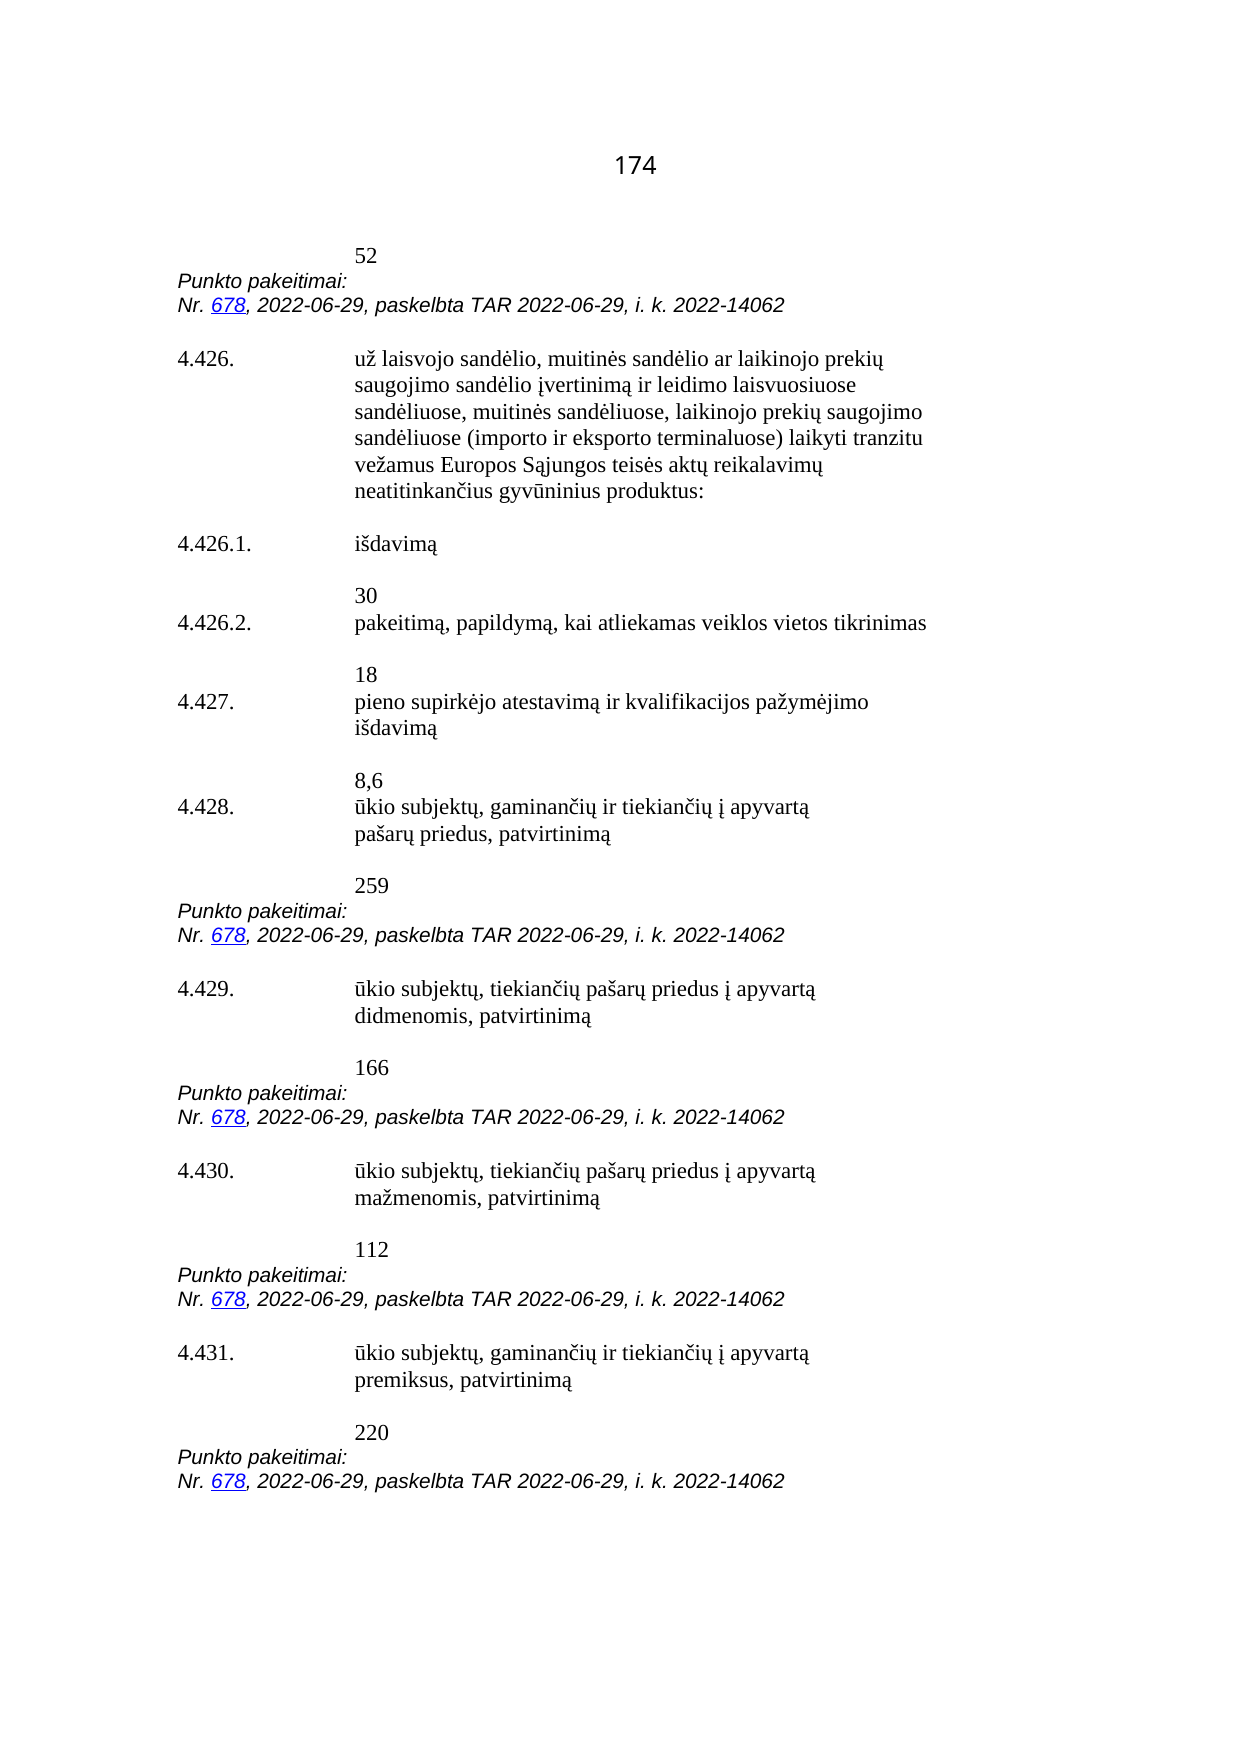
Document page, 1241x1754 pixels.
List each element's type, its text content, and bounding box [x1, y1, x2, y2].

text Punkto pakeitimai: [177, 899, 1092, 923]
text Nr. 678, 2022-06-29, paskelbta TAR 2022-06-29, i. k. 2022-14062 [177, 1469, 1092, 1493]
text Nr. 678, 2022-06-29, paskelbta TAR 2022-06-29, i. k. 2022-14062 [177, 923, 1092, 947]
text 4.428. ūkio subjektų, gaminančių ir tiekiančių į apyvartą pašarų priedus, patvirtinimą 259 [177, 793, 871, 899]
text 4.430. ūkio subjektų, tiekiančių pašarų priedus į apyvartą mažmenomis, patvirtinimą 112 [177, 1157, 871, 1263]
text 4.426.2. pakeitimą, papildymą, kai atliekamas veiklos vietos tikrinimas 18 [177, 609, 945, 688]
text Nr. 678, 2022-06-29, paskelbta TAR 2022-06-29, i. k. 2022-14062 [177, 1287, 1092, 1311]
text 4.429. ūkio subjektų, tiekiančių pašarų priedus į apyvartą didmenomis, patvirtinimą 166 [177, 975, 871, 1081]
text 4.431. ūkio subjektų, gaminančių ir tiekiančių į apyvartą premiksus, patvirtinimą 220 [177, 1339, 871, 1445]
text 4.426. už laisvojo sandėlio, muitinės sandėlio ar laikinojo prekių saugojimo sandėlio įvertinimą ir leidimo laisvuosiuose sandėliuose, muitinės sandėliuose, laikinojo prekių saugojimo sandėliuose (importo ir eksporto terminaluose) laikyti tranzitu vežamus Europos Sąjungos teisės aktų reikalavimų neatitinkančius gyvūninius produktus: [177, 345, 945, 530]
text 4.426.1. išdavimą 30 [177, 530, 945, 609]
text Punkto pakeitimai: [177, 1445, 1092, 1469]
text Punkto pakeitimai: [177, 1081, 1092, 1105]
text Punkto pakeitimai: [177, 1263, 1092, 1287]
text Nr. 678, 2022-06-29, paskelbta TAR 2022-06-29, i. k. 2022-14062 [177, 292, 1092, 316]
text 4.427. pieno supirkėjo atestavimą ir kvalifikacijos pažymėjimo išdavimą 8,6 [177, 688, 945, 793]
text Nr. 678, 2022-06-29, paskelbta TAR 2022-06-29, i. k. 2022-14062 [177, 1105, 1092, 1129]
text Punkto pakeitimai: [177, 268, 1092, 292]
text 52 [177, 216, 871, 268]
